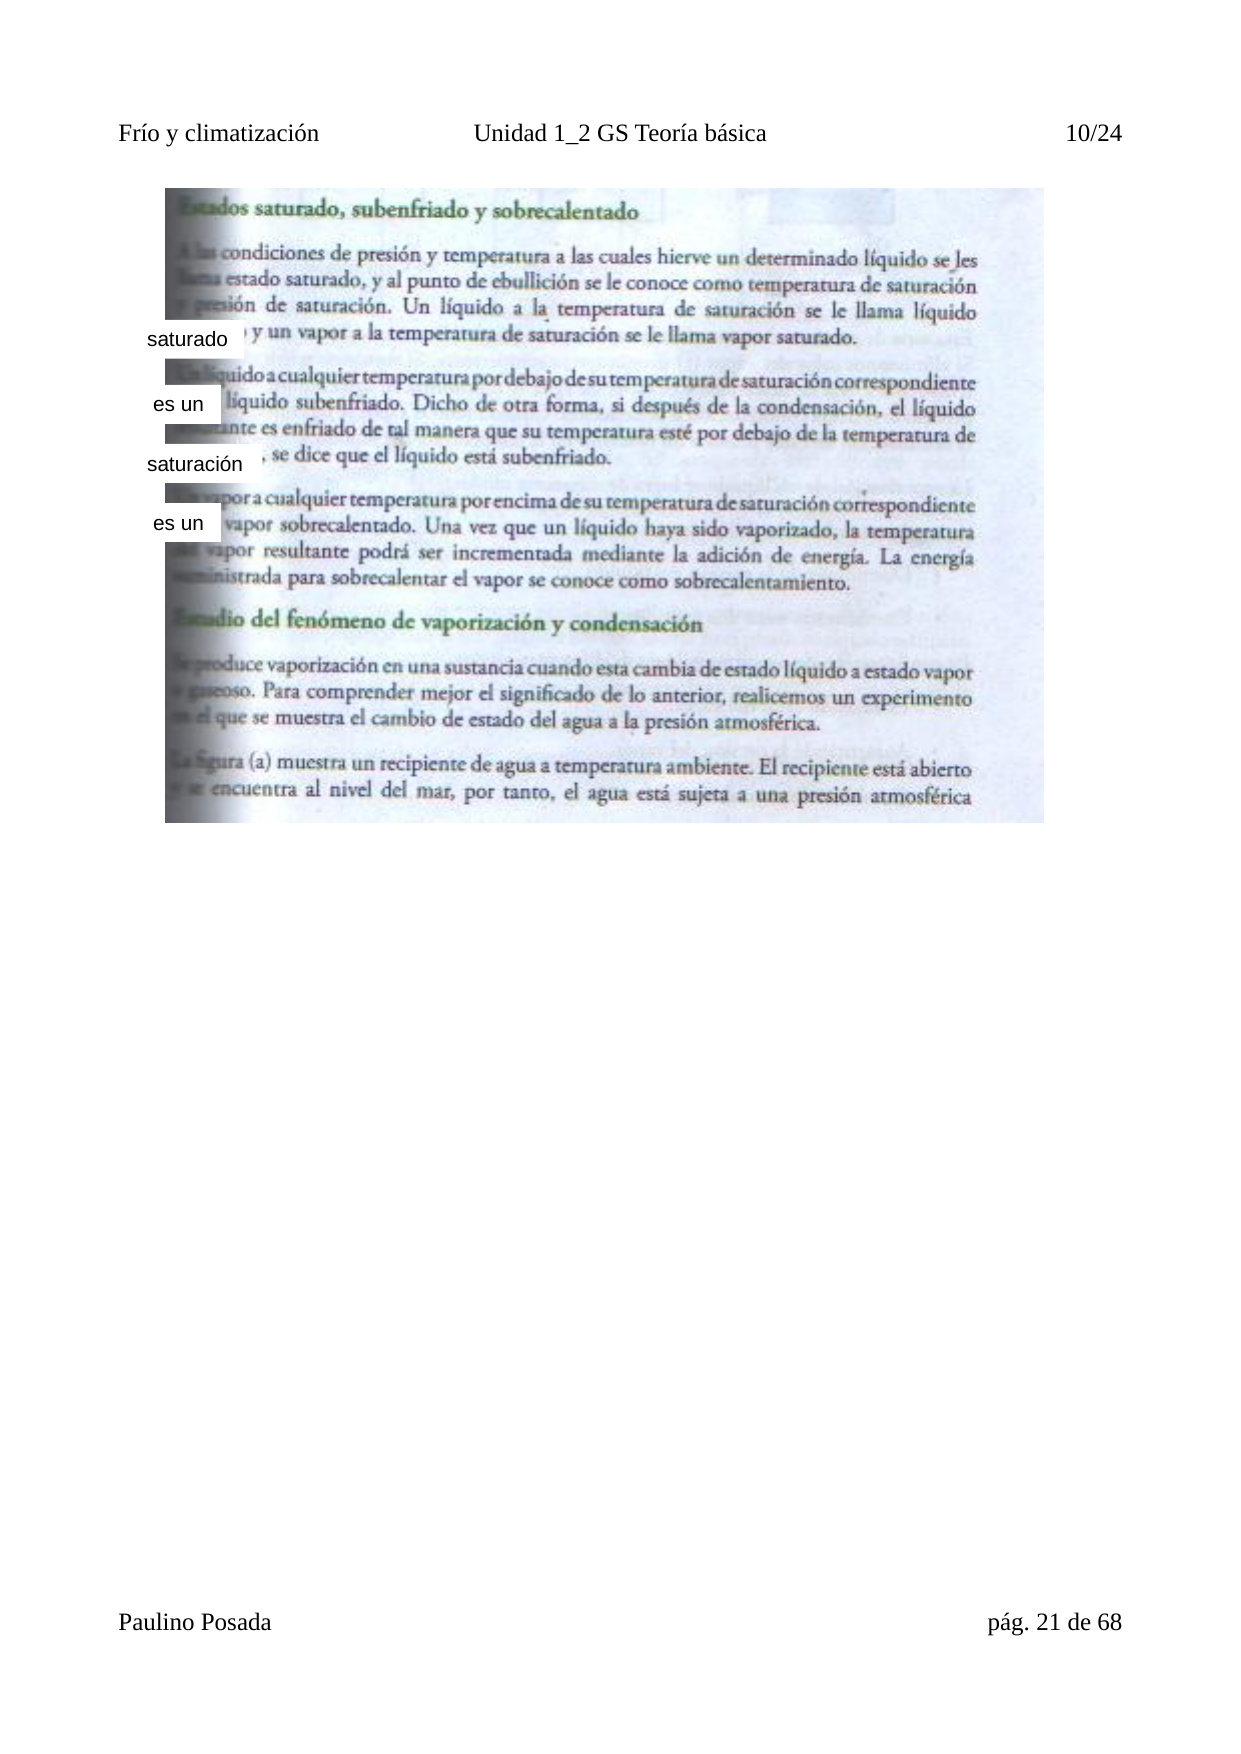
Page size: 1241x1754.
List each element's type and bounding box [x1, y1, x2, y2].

picture [165, 188, 1044, 823]
